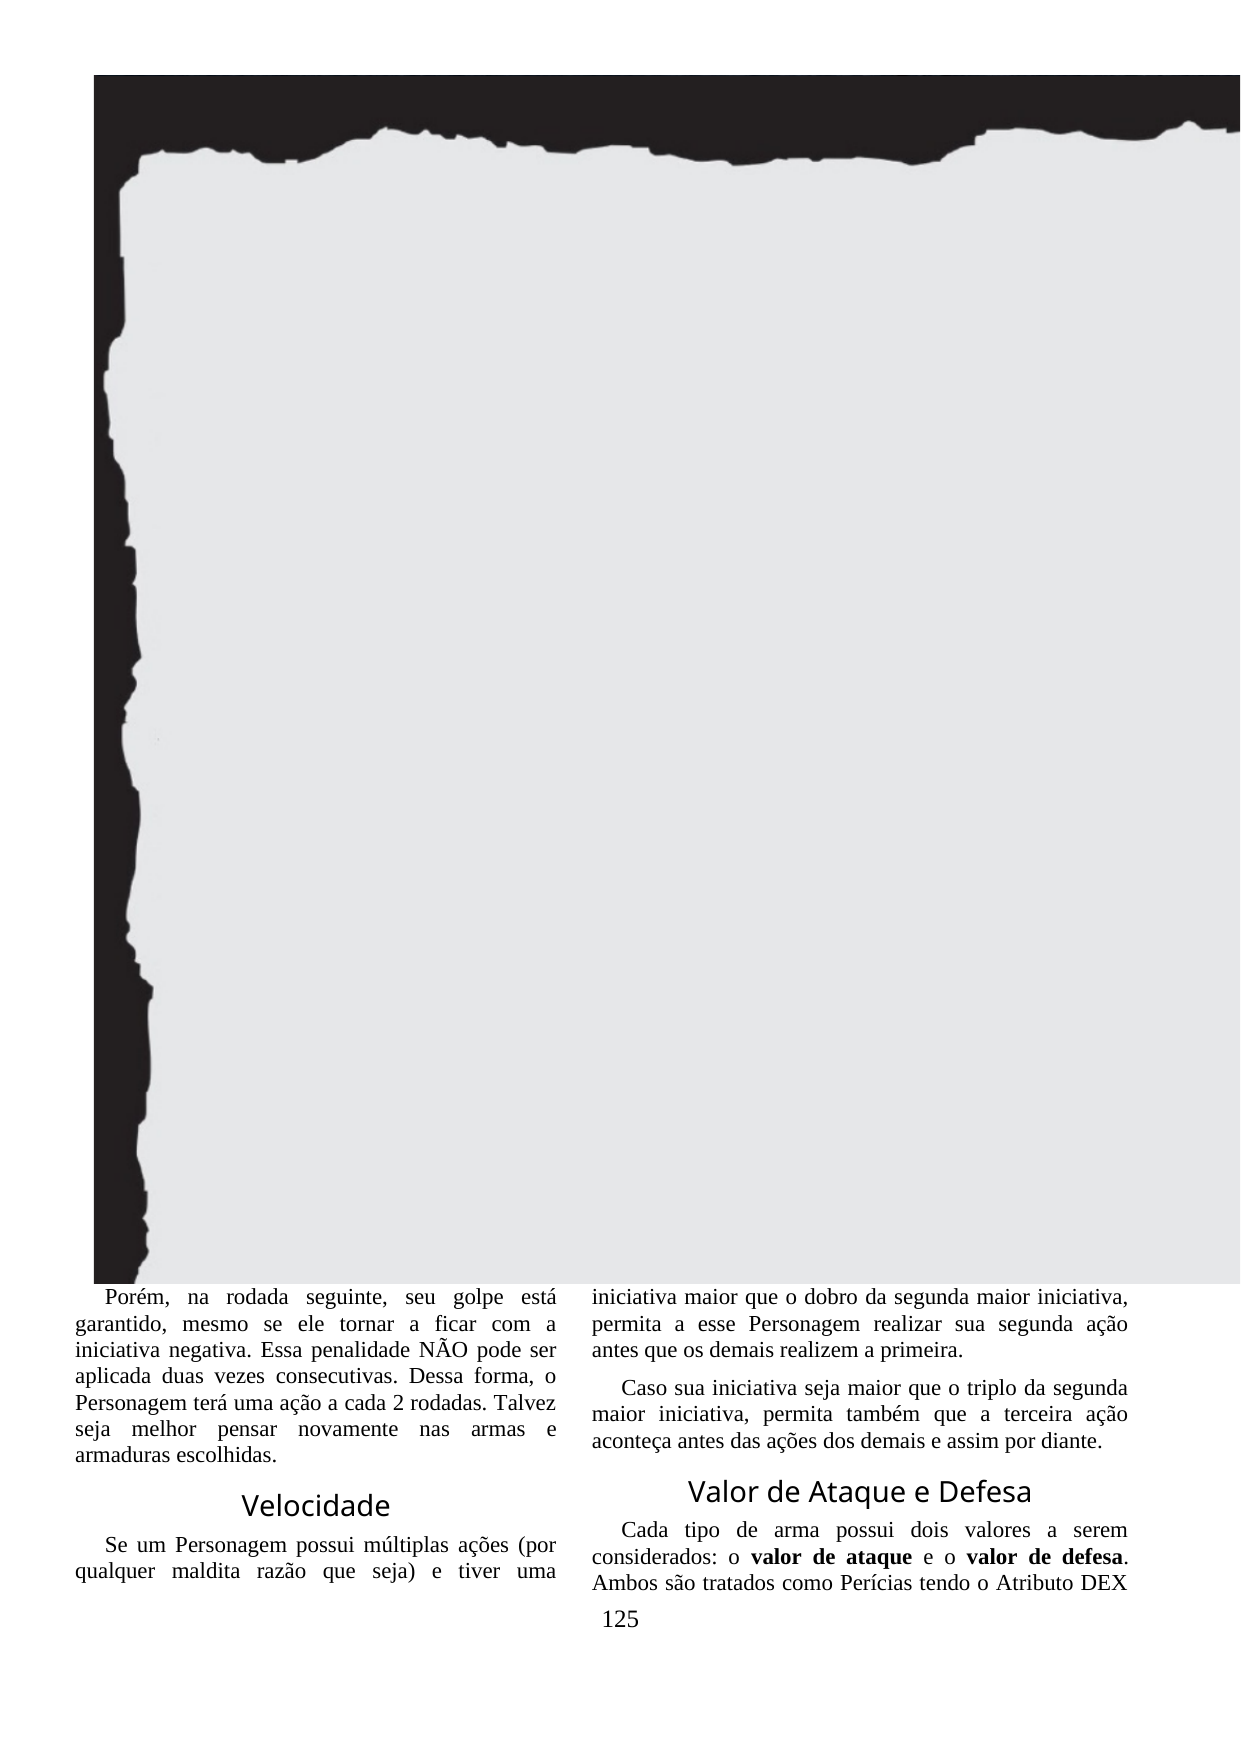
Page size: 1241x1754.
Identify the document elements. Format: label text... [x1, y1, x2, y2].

picture [93, 75, 1241, 1284]
subtitle Valor de Ataque e Defesa [592, 1471, 1129, 1511]
subtitle Cada tipo de arma possui dois valores a serem considerados: o valor de ataque e o valor de defesa. Ambos são tratados como Perícias tendo o Atributo DEX [592, 1516, 1129, 1596]
subtitle Velocidade [75, 1485, 557, 1525]
subtitle iniciativa maior que o dobro da segunda maior iniciativa, permita a esse Personagem realizar sua segunda ação antes que os demais realizem a primeira. [592, 1284, 1129, 1362]
subtitle Porém, na rodada seguinte, seu golpe está garantido, mesmo se ele tornar a ficar com a iniciativa negativa. Essa penalidade NÃO pode ser aplicada duas vezes consecutivas. Dessa forma, o Personagem terá uma ação a cada 2 rodadas. Talvez seja melhor pensar novamente nas armas e armaduras escolhidas. [75, 1283, 557, 1468]
subtitle Se um Personagem possui múltiplas ações (por qualquer maldita razão que seja) e tiver uma [75, 1531, 557, 1584]
subtitle Caso sua iniciativa seja maior que o triplo da segunda maior iniciativa, permita também que a terceira ação aconteça antes das ações dos demais e assim por diante. [592, 1374, 1129, 1453]
